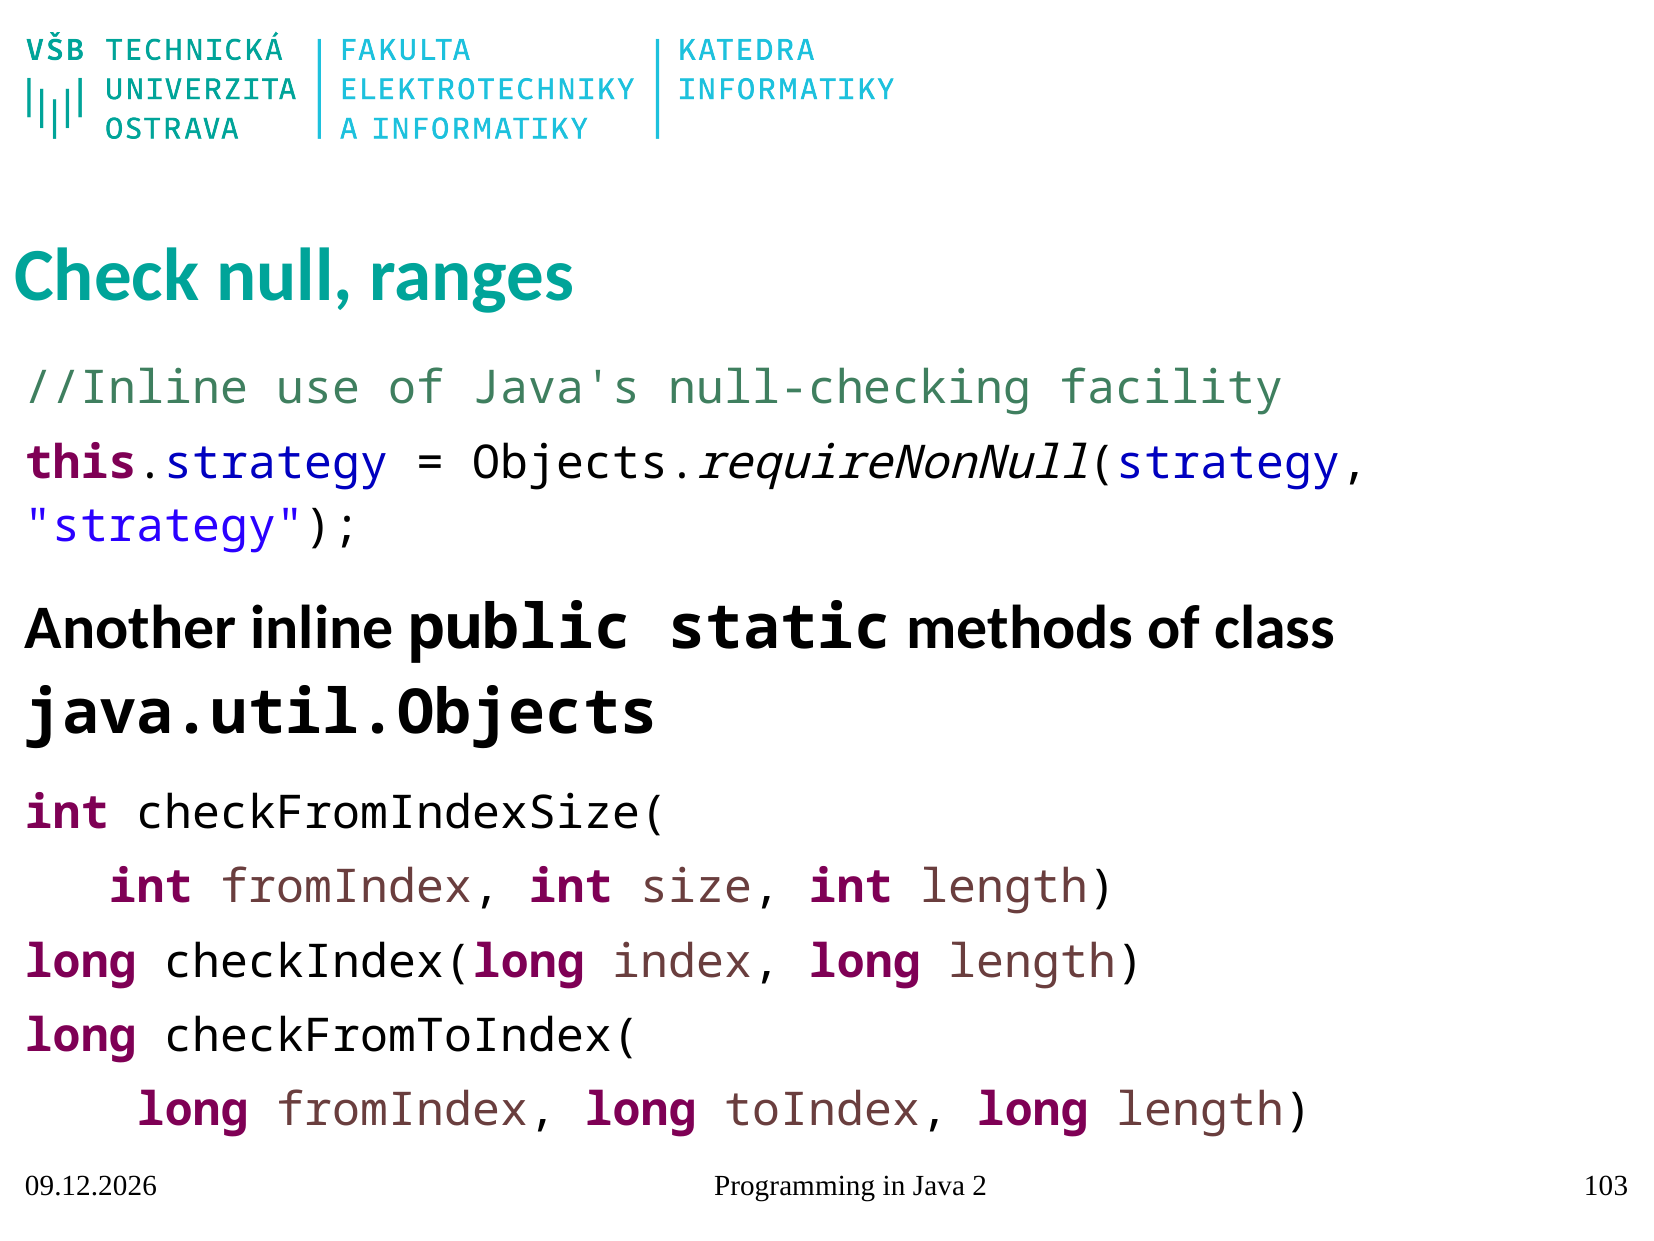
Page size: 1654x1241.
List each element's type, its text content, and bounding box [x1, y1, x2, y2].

picture [26, 31, 894, 139]
list //Inline use of Java's null-checking facility this.strategy = Objects.requireNonNull(strategy, "strategy"); Another inline public static methods of class java.util.Objects int checkFromIndexSize( int fromIndex, int size, int length) long checkIndex(long index, long length) long checkFromToIndex( long fromIndex, long toIndex, long length) [24, 354, 1629, 1146]
title Check null, ranges [14, 165, 1619, 319]
